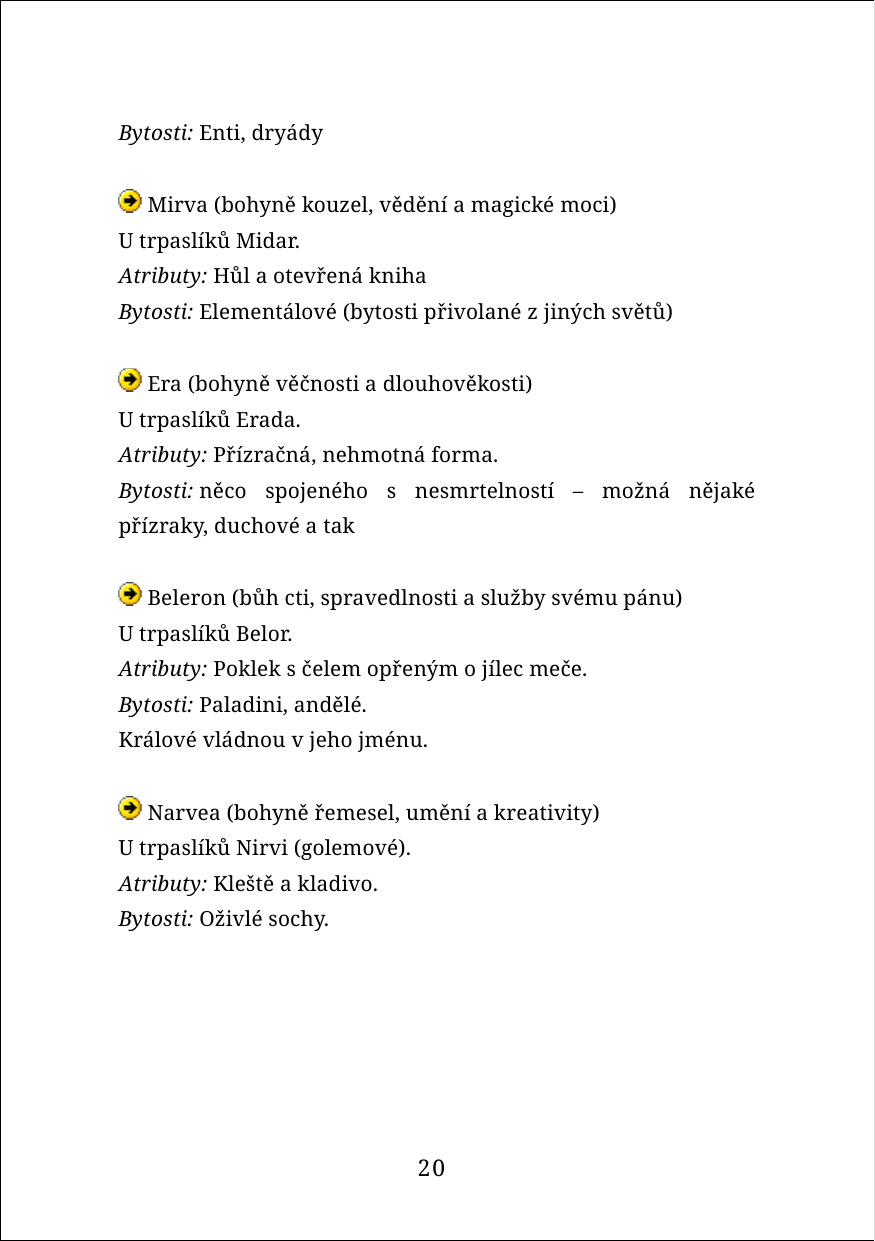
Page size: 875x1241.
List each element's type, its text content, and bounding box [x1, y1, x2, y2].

picture [118, 189, 142, 213]
picture [118, 582, 142, 606]
picture [118, 368, 142, 392]
picture [118, 796, 142, 820]
text Bytosti: Enti, dryády Mirva (bohyně kouzel, vědění a magické moci) U trpaslíků Midar. Atributy: Hůl a otevřená kniha Bytosti: Elementálové (bytosti přivolané z jiných světů) Era (bohyně věčnosti a dlouhověkosti) U trpaslíků Erada. Atributy: Přízračná, nehmotná forma. Bytosti: něco spojeného s nesmrtelností – možná nějaké přízraky, duchové a tak Beleron (bůh cti, spravedlnosti a služby svému pánu) U trpaslíků Belor. Atributy: Poklek s čelem opřeným o jílec meče. Bytosti: Paladini, andělé. Králové vládnou v jeho jménu. Narvea (bohyně řemesel, umění a kreativity) U trpaslíků Nirvi (golemové). Atributy: Kleště a kladivo. Bytosti: Oživlé sochy. [118, 118, 756, 933]
